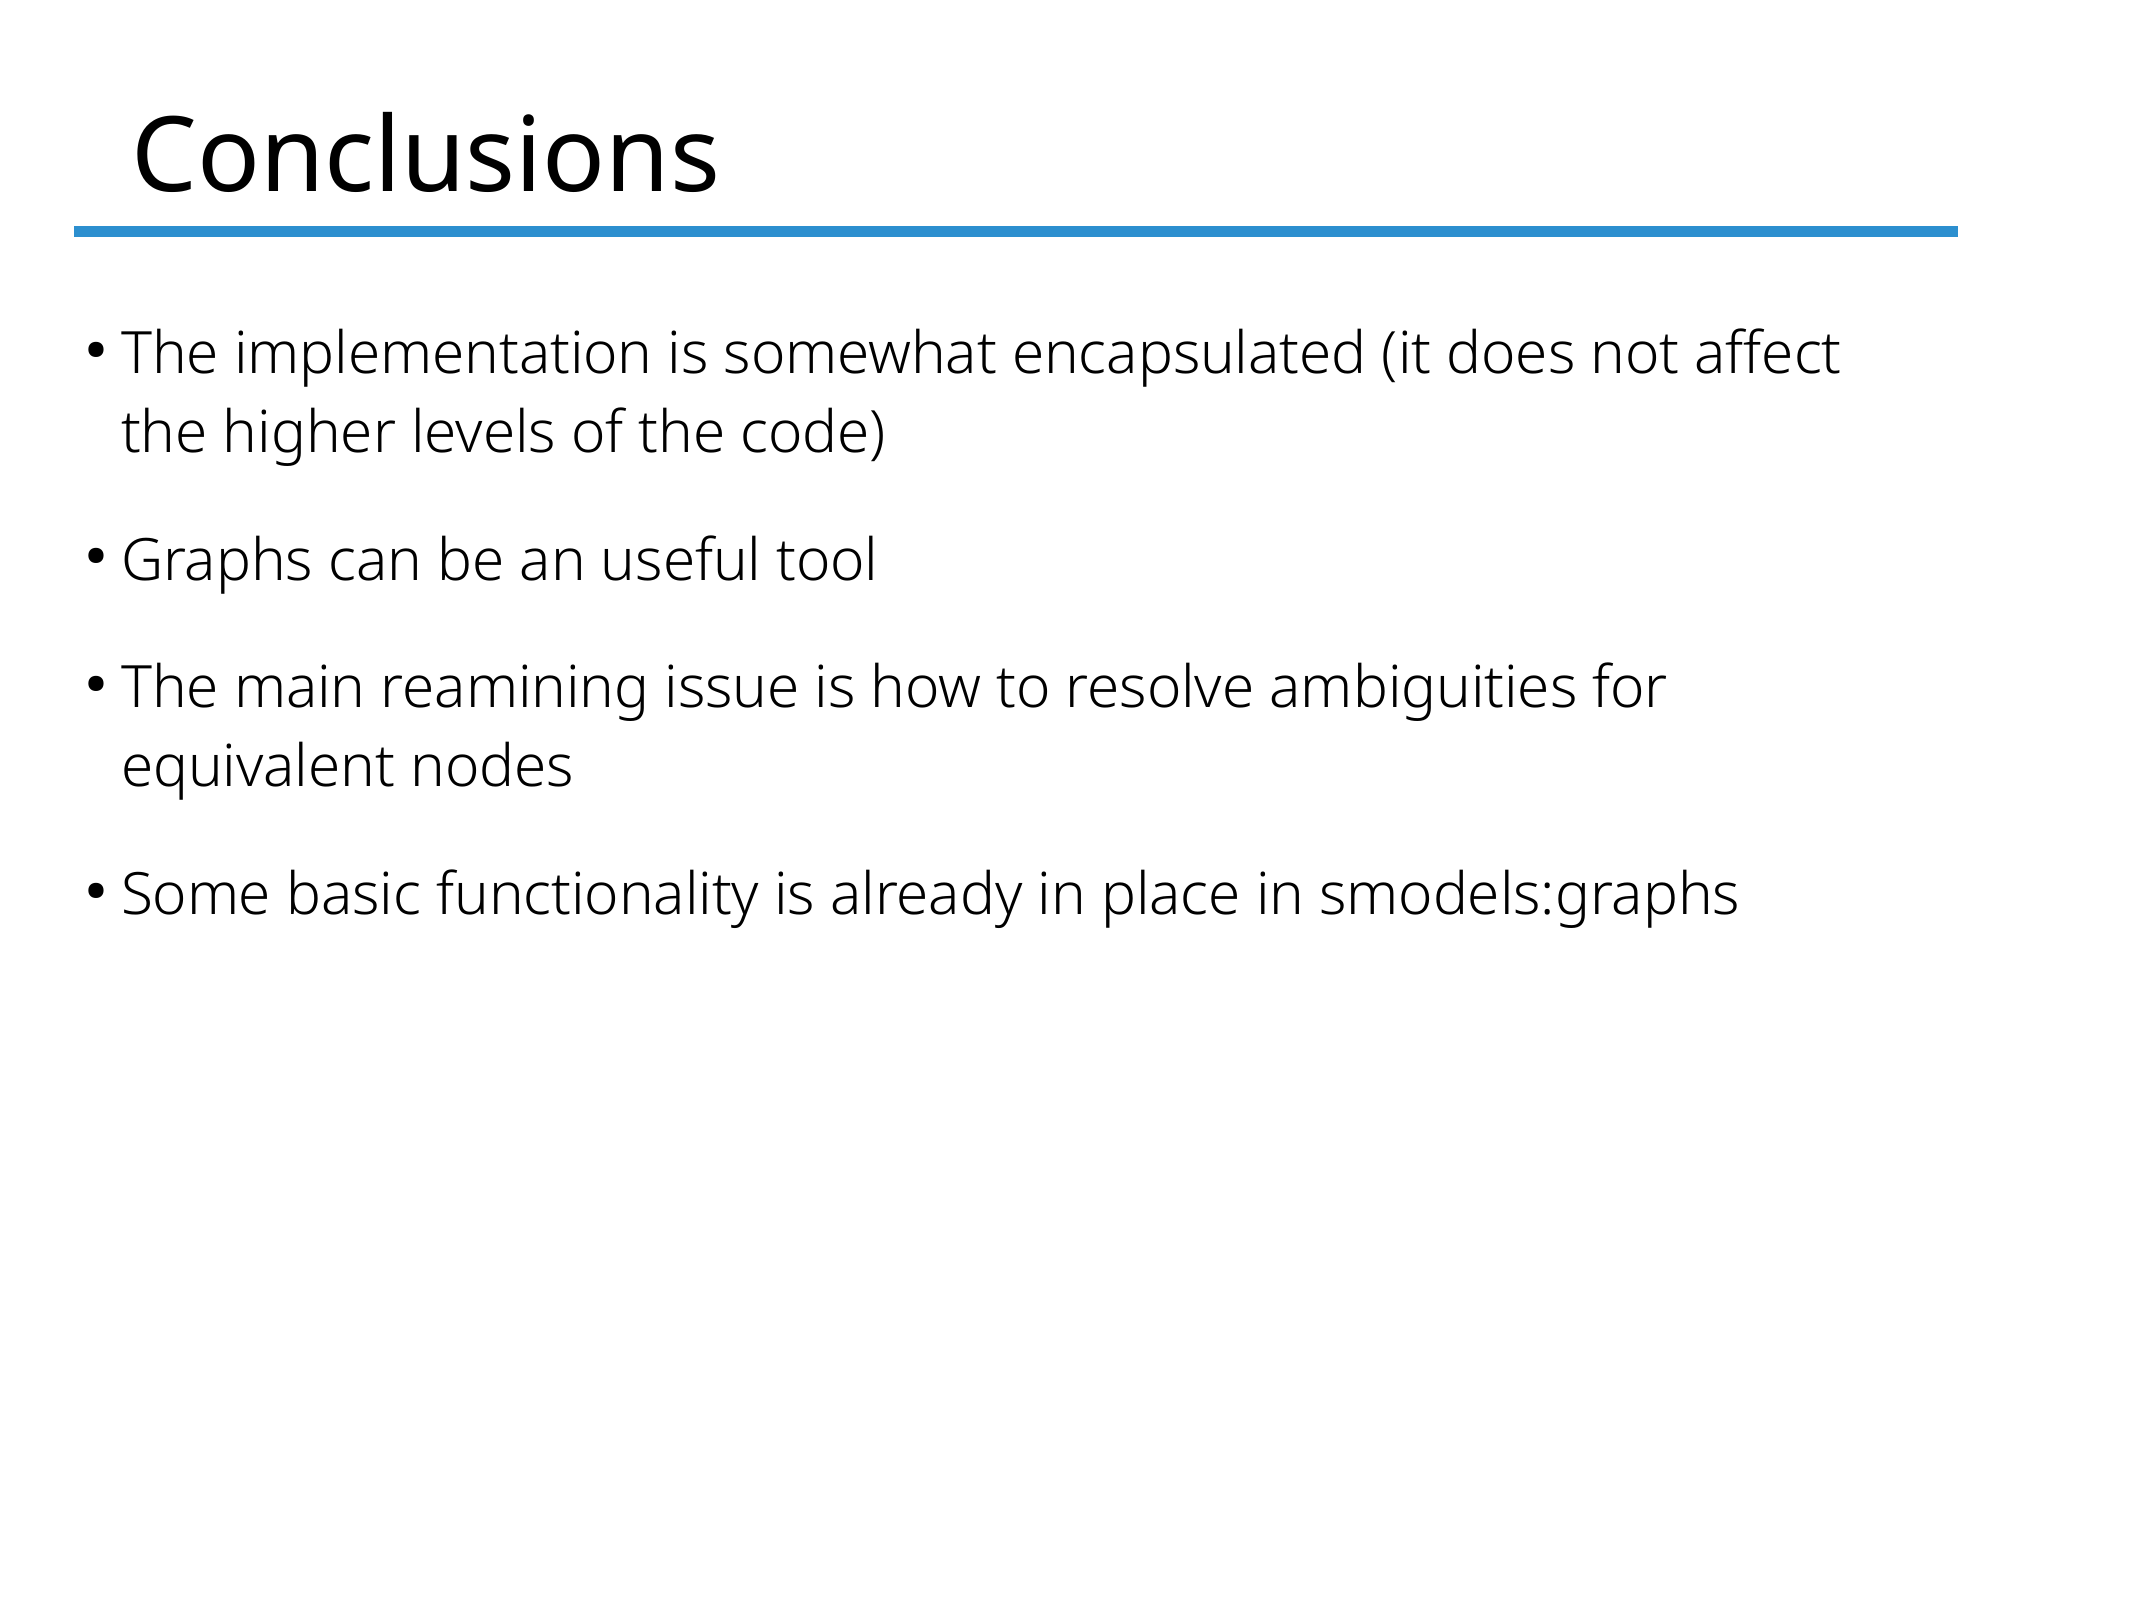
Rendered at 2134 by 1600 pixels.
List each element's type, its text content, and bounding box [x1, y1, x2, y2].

text_box The implementation is somewhat encapsulated (it does not affect the higher levels of the code) Graphs can be an useful tool The main reamining issue is how to resolve ambiguities for equivalent nodes Some basic functionality is already in place in smodels:graphs [70, 303, 1949, 946]
text_box Conclusions [107, 64, 745, 237]
